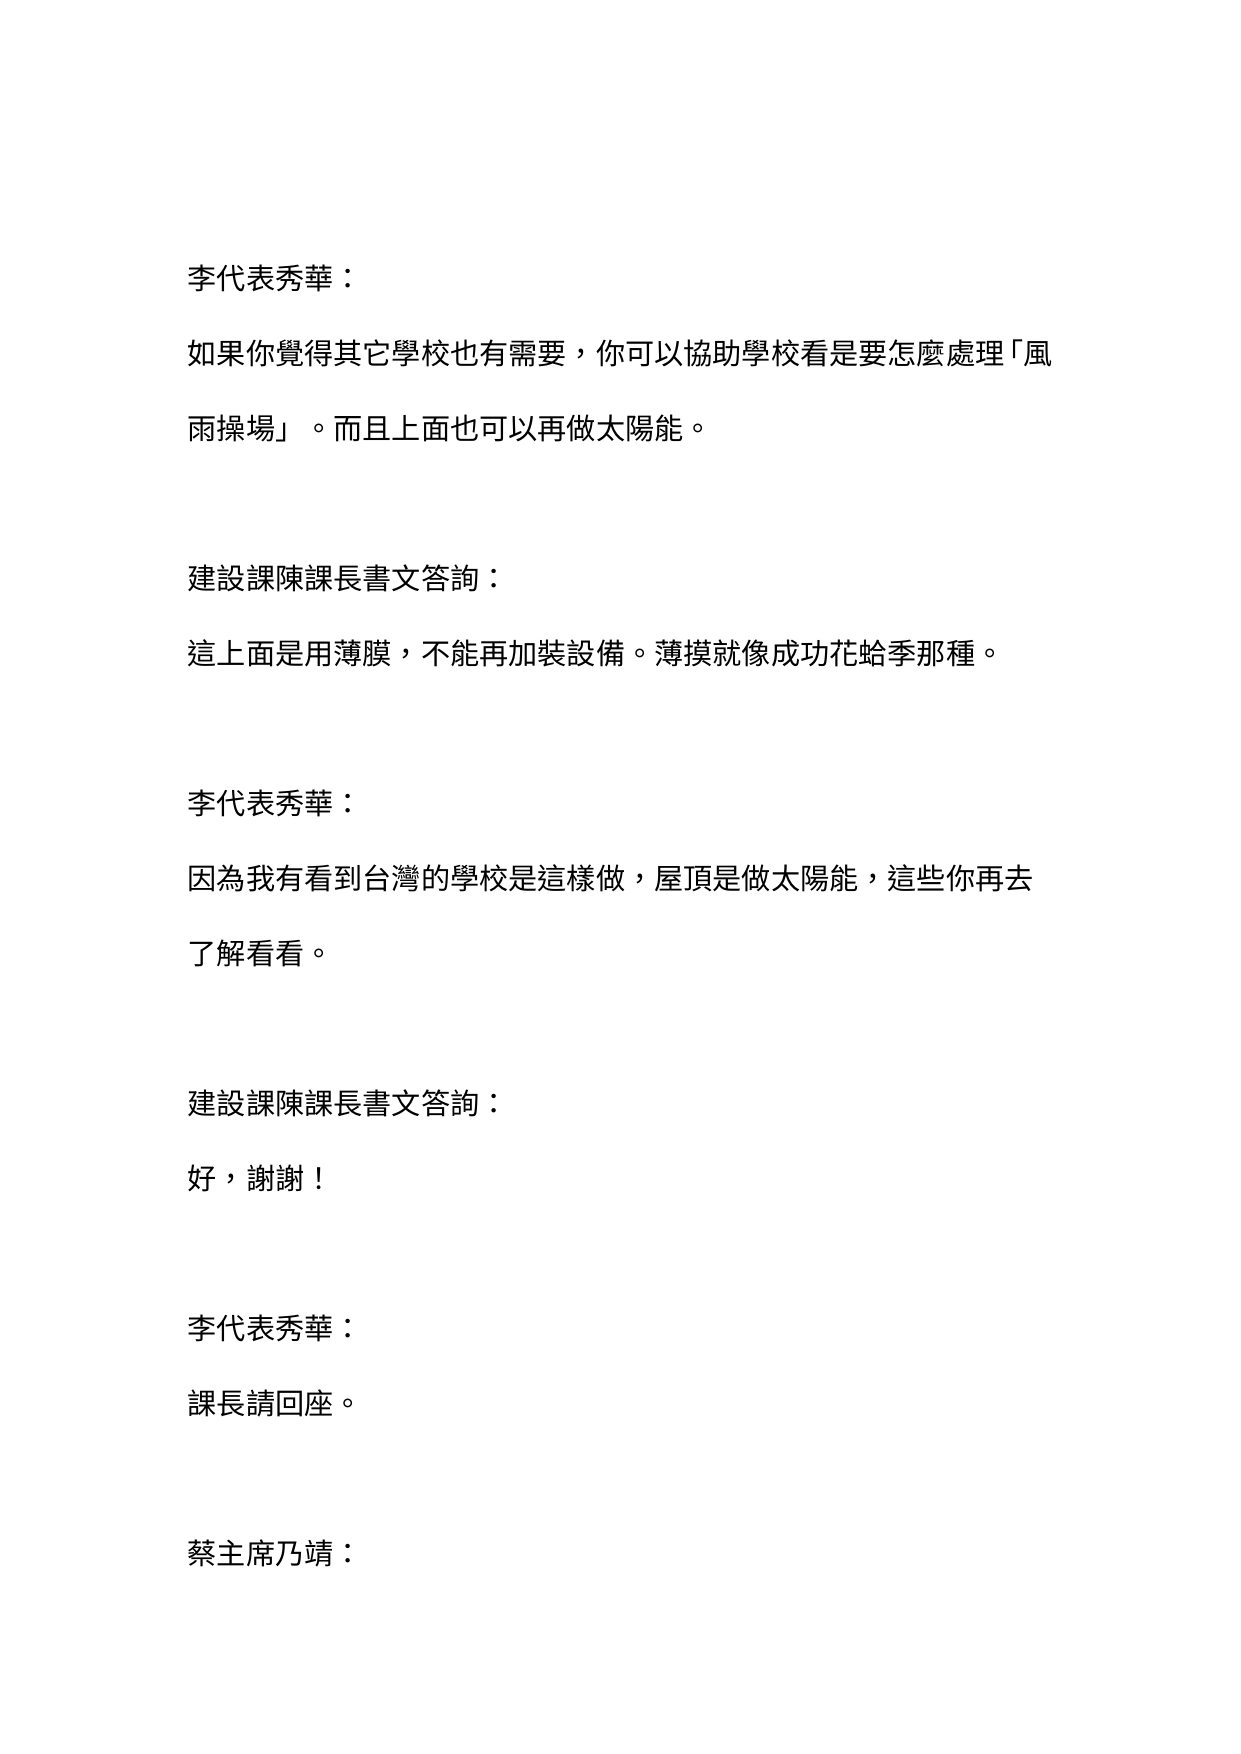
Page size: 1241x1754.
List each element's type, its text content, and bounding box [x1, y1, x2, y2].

text 李代表秀華： [187, 1289, 1053, 1364]
text 課長請回座。 [187, 1364, 1053, 1439]
text 蔡主席乃靖： [187, 1514, 1053, 1589]
text 好，謝謝！ [187, 1139, 1053, 1214]
text 建設課陳課長書文答詢： [187, 1064, 1053, 1139]
text 這上面是用薄膜，不能再加裝設備。薄摸就像成功花蛤季那種。 [187, 614, 1053, 689]
text 李代表秀華： [187, 764, 1053, 839]
text 建設課陳課長書文答詢： [187, 539, 1053, 614]
text 因為我有看到台灣的學校是這樣做，屋頂是做太陽能，這些你再去了解看看。 [187, 839, 1053, 989]
text 李代表秀華： [187, 239, 1053, 314]
text 如果你覺得其它學校也有需要，你可以協助學校看是要怎麼處理「風雨操場」。而且上面也可以再做太陽能。 [187, 314, 1053, 464]
